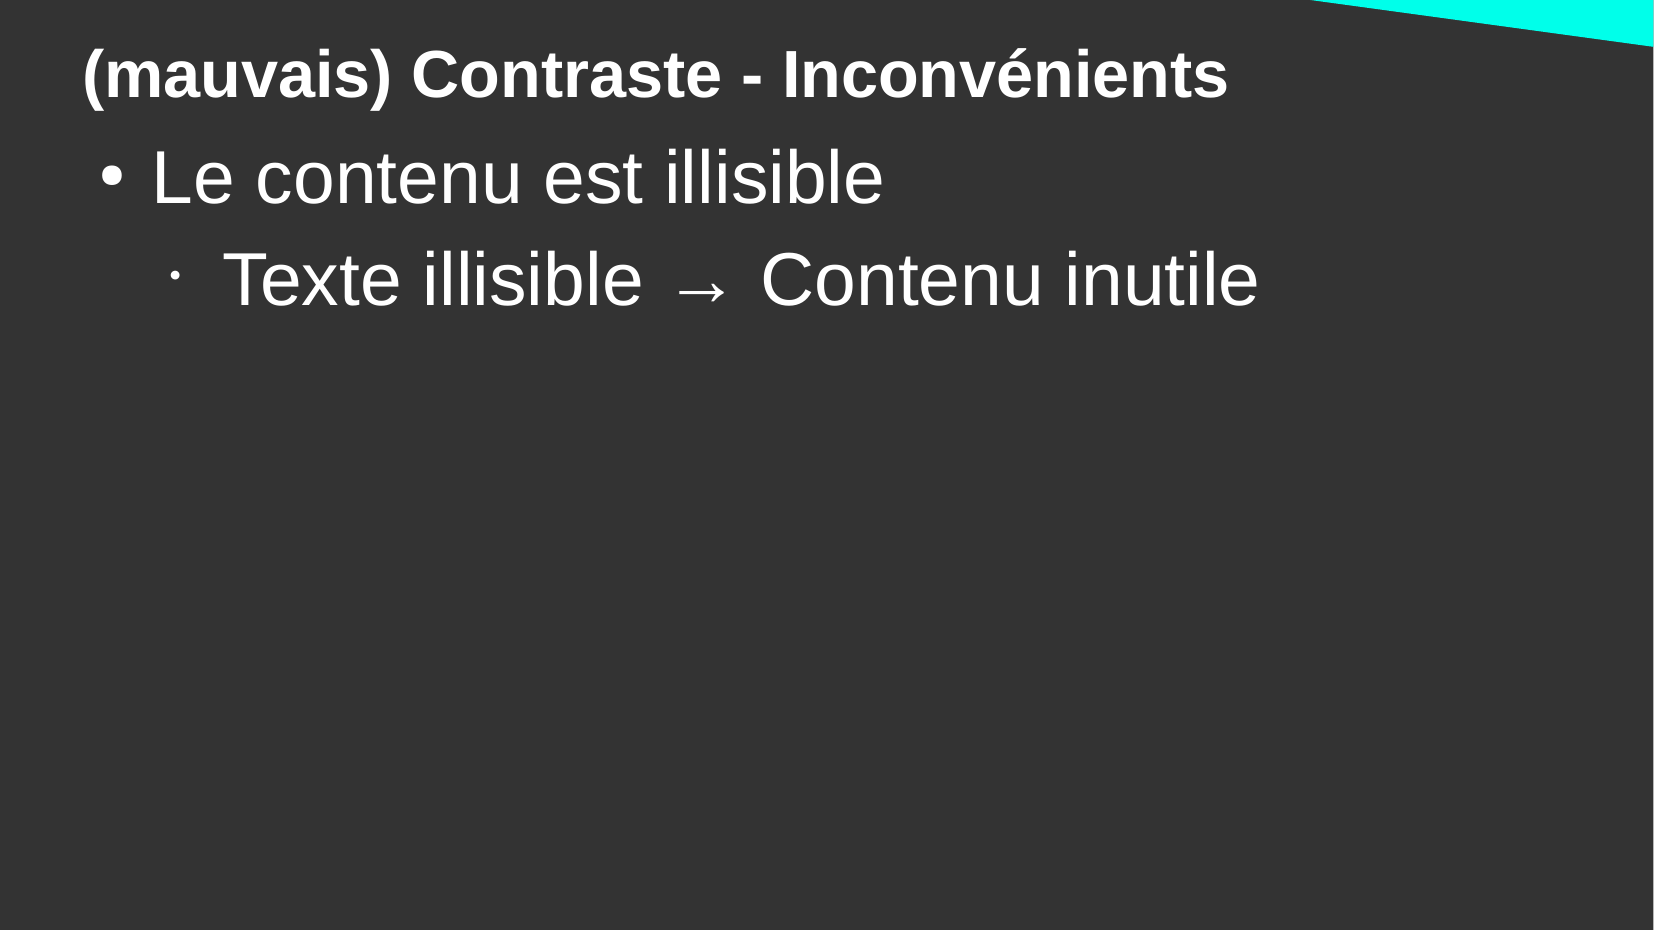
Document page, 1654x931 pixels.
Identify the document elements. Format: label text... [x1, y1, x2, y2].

title (mauvais) Contraste - Inconvénients [82, 37, 1571, 114]
text_box [1310, 0, 1654, 47]
list Le contenu est illisible Texte illisible → Contenu inutile [80, 135, 1620, 414]
